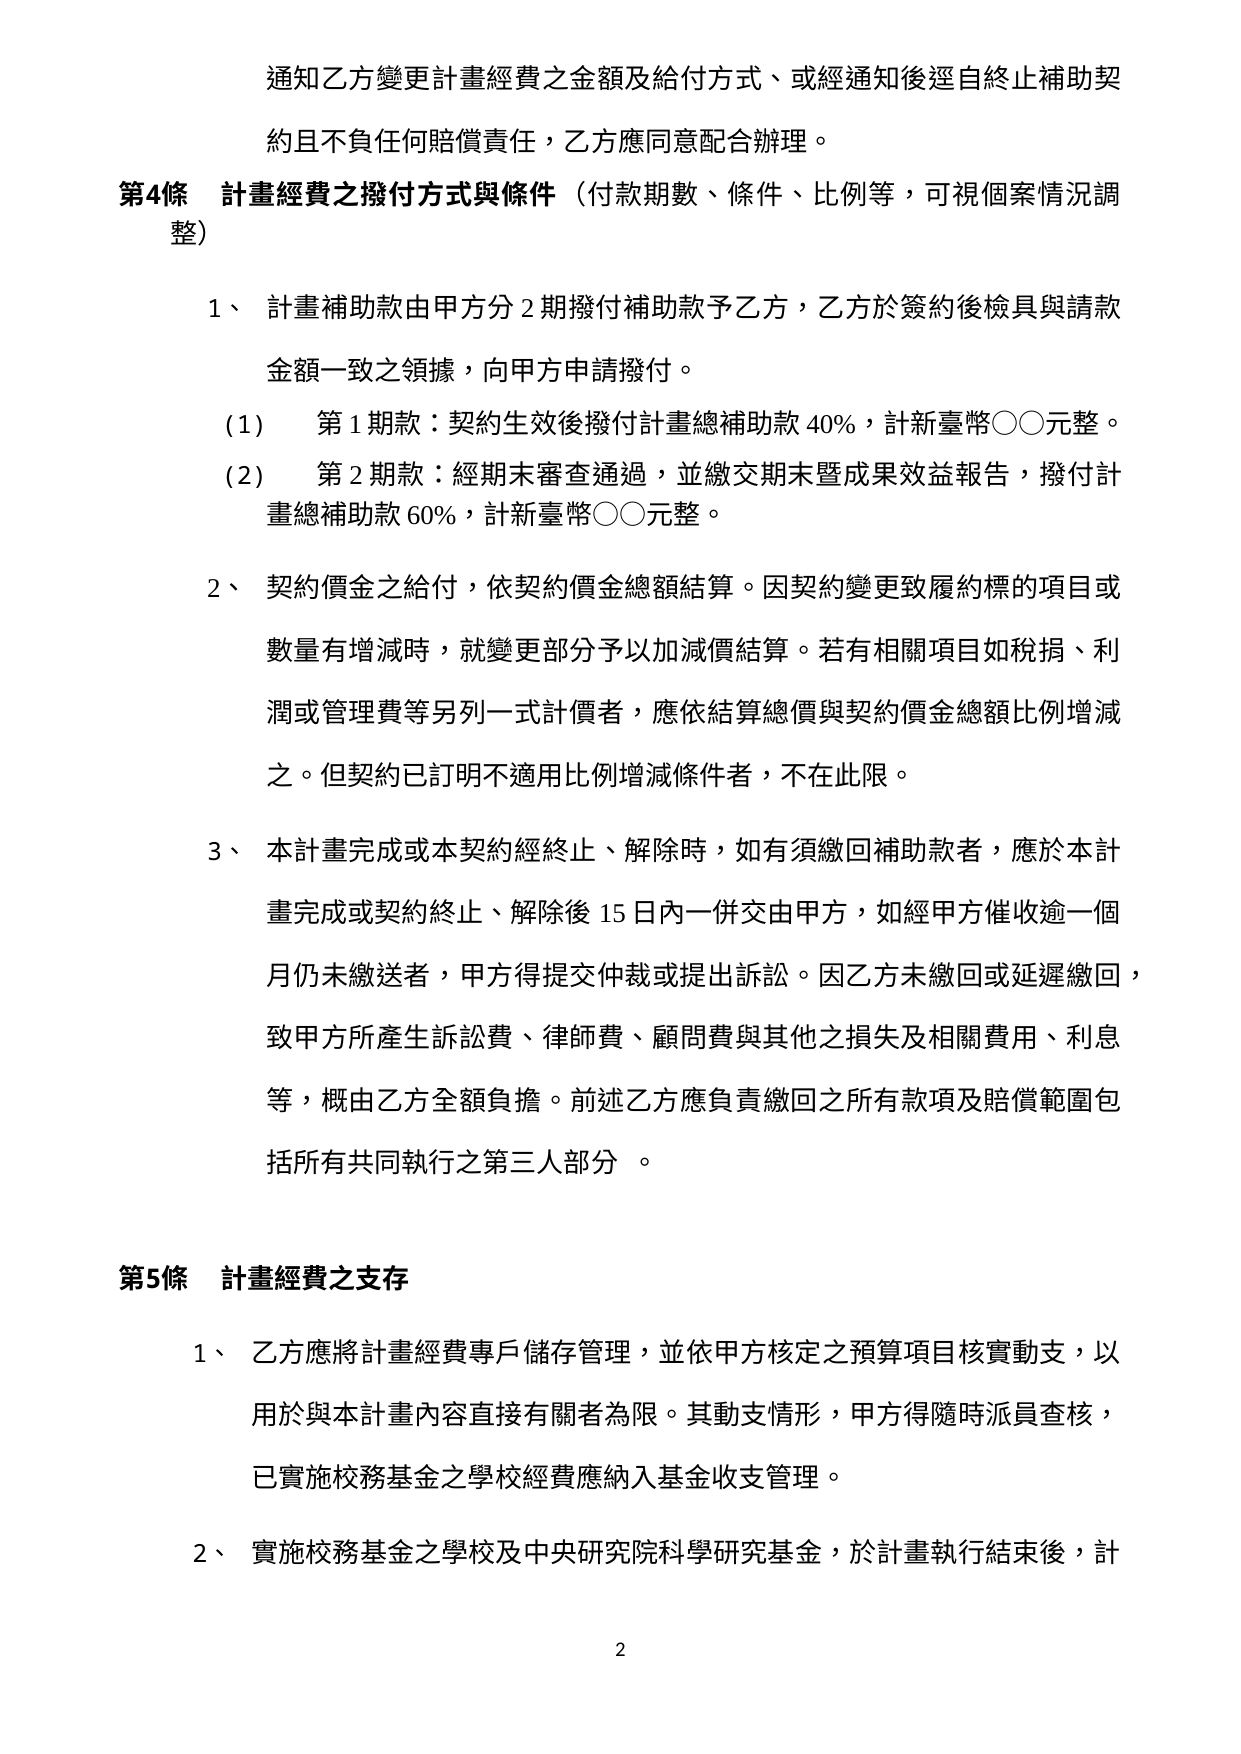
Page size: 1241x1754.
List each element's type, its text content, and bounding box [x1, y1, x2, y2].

list 本計畫完成或本契約經終止、解除時，如有須繳回補助款者，應於本計畫完成或契約終止、解除後15日內一併交由甲方，如經甲方催收逾一個月仍未繳送者，甲方得提交仲裁或提出訴訟。因乙方未繳回或延遲繳回，致甲方所產生訴訟費、律師費、顧問費與其他之損失及相關費用、利息等，概由乙方全額負擔。前述乙方應負責繳回之所有款項及賠償範圍包括所有共同執行之第三人部分 。 [207, 807, 1122, 1244]
list 計畫經費之支存 [118, 1257, 1122, 1296]
list 乙方應將計畫經費專戶儲存管理，並依甲方核定之預算項目核實動支，以用於與本計畫內容直接有關者為限。其動支情形，甲方得隨時派員查核，已實施校務基金之學校經費應納入基金收支管理。 [192, 1309, 1122, 1496]
list 實施校務基金之學校及中央研究院科學研究基金，於計畫執行結束後，計 [192, 1509, 1122, 1571]
list 計畫補助款由甲方分2期撥付補助款予乙方，乙方於簽約後檢具與請款金額一致之領據，向甲方申請撥付。 [207, 264, 1122, 389]
list 計畫經費之撥付方式與條件（付款期數、條件、比例等，可視個案情況調整） [118, 173, 1122, 252]
list 第2期款：經期末審查通過，並繳交期末暨成果效益報告，撥付計畫總補助款60%，計新臺幣○○元整。 [222, 453, 1122, 532]
list 契約價金之給付，依契約價金總額結算。因契約變更致履約標的項目或數量有增減時，就變更部分予以加減價結算。若有相關項目如稅捐、利潤或管理費等另列一式計價者，應依結算總價與契約價金總額比例增減之。但契約已訂明不適用比例增減條件者，不在此限。 [207, 544, 1122, 794]
list 通知乙方變更計畫經費之金額及給付方式、或經通知後逕自終止補助契約且不負任何賠償責任，乙方應同意配合辦理。 [207, 35, 1122, 160]
list 第1期款：契約生效後撥付計畫總補助款40%，計新臺幣○○元整。 [222, 402, 1122, 441]
